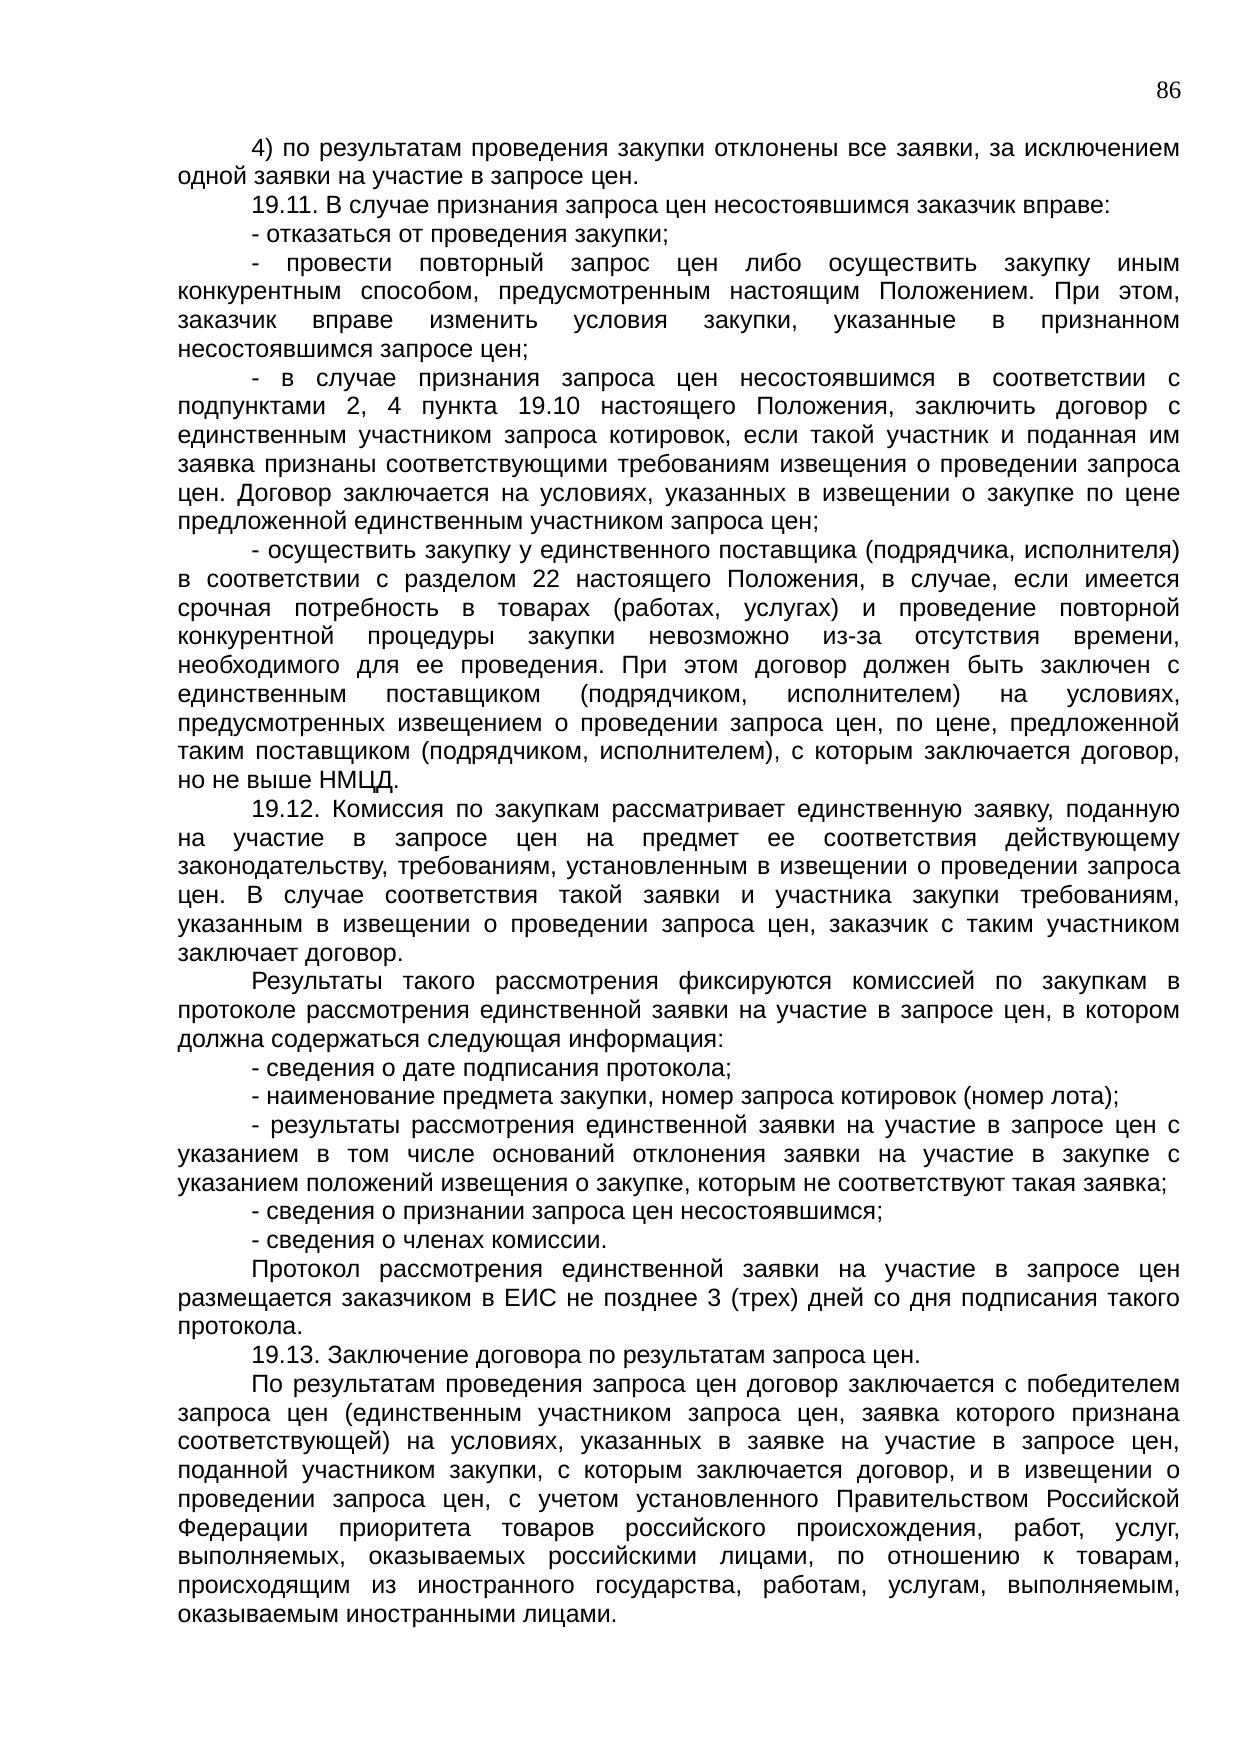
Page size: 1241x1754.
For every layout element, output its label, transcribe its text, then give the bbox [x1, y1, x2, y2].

text 19.13. Заключение договора по результатам запроса цен. [177, 1340, 1181, 1369]
text Протокол рассмотрения единственной заявки на участие в запросе цен размещается заказчиком в ЕИС не позднее 3 (трех) дней со дня подписания такого протокола. [177, 1254, 1181, 1340]
text 4) по результатам проведения закупки отклонены все заявки, за исключением одной заявки на участие в запросе цен. [177, 132, 1181, 190]
text - сведения о членах комиссии. [177, 1225, 1181, 1254]
text Результаты такого рассмотрения фиксируются комиссией по закупкам в протоколе рассмотрения единственной заявки на участие в запросе цен, в котором должна содержаться следующая информация: [177, 966, 1181, 1052]
text 19.11. В случае признания запроса цен несостоявшимся заказчик вправе: [177, 190, 1181, 219]
text - сведения о дате подписания протокола; [177, 1052, 1181, 1081]
text - отказаться от проведения закупки; [177, 219, 1181, 247]
text - провести повторный запрос цен либо осуществить закупку иным конкурентным способом, предусмотренным настоящим Положением. При этом, заказчик вправе изменить условия закупки, указанные в признанном несостоявшимся запросе цен; [177, 247, 1181, 362]
text - наименование предмета закупки, номер запроса котировок (номер лота); [177, 1081, 1181, 1110]
text - результаты рассмотрения единственной заявки на участие в запросе цен с указанием в том числе оснований отклонения заявки на участие в закупке с указанием положений извещения о закупке, которым не соответствуют такая заявка; [177, 1110, 1181, 1196]
text По результатам проведения запроса цен договор заключается с победителем запроса цен (единственным участником запроса цен, заявка которого признана соответствующей) на условиях, указанных в заявке на участие в запросе цен, поданной участником закупки, с которым заключается договор, и в извещении о проведении запроса цен, с учетом установленного Правительством Российской Федерации приоритета товаров российского происхождения, работ, услуг, выполняемых, оказываемых российскими лицами, по отношению к товарам, происходящим из иностранного государства, работам, услугам, выполняемым, оказываемым иностранными лицами. [177, 1369, 1181, 1627]
text - осуществить закупку у единственного поставщика (подрядчика, исполнителя) в соответствии с разделом 22 настоящего Положения, в случае, если имеется срочная потребность в товарах (работах, услугах) и проведение повторной конкурентной процедуры закупки невозможно из-за отсутствия времени, необходимого для ее проведения. При этом договор должен быть заключен с единственным поставщиком (подрядчиком, исполнителем) на условиях, предусмотренных извещением о проведении запроса цен, по цене, предложенной таким поставщиком (подрядчиком, исполнителем), с которым заключается договор, но не выше НМЦД. [177, 535, 1181, 794]
text - в случае признания запроса цен несостоявшимся в соответствии с подпунктами 2, 4 пункта 19.10 настоящего Положения, заключить договор с единственным участником запроса котировок, если такой участник и поданная им заявка признаны соответствующими требованиям извещения о проведении запроса цен. Договор заключается на условиях, указанных в извещении о закупке по цене предложенной единственным участником запроса цен; [177, 362, 1181, 535]
text 19.12. Комиссия по закупкам рассматривает единственную заявку, поданную на участие в запросе цен на предмет ее соответствия действующему законодательству, требованиям, установленным в извещении о проведении запроса цен. В случае соответствия такой заявки и участника закупки требованиям, указанным в извещении о проведении запроса цен, заказчик с таким участником заключает договор. [177, 794, 1181, 966]
text - сведения о признании запроса цен несостоявшимся; [177, 1196, 1181, 1225]
